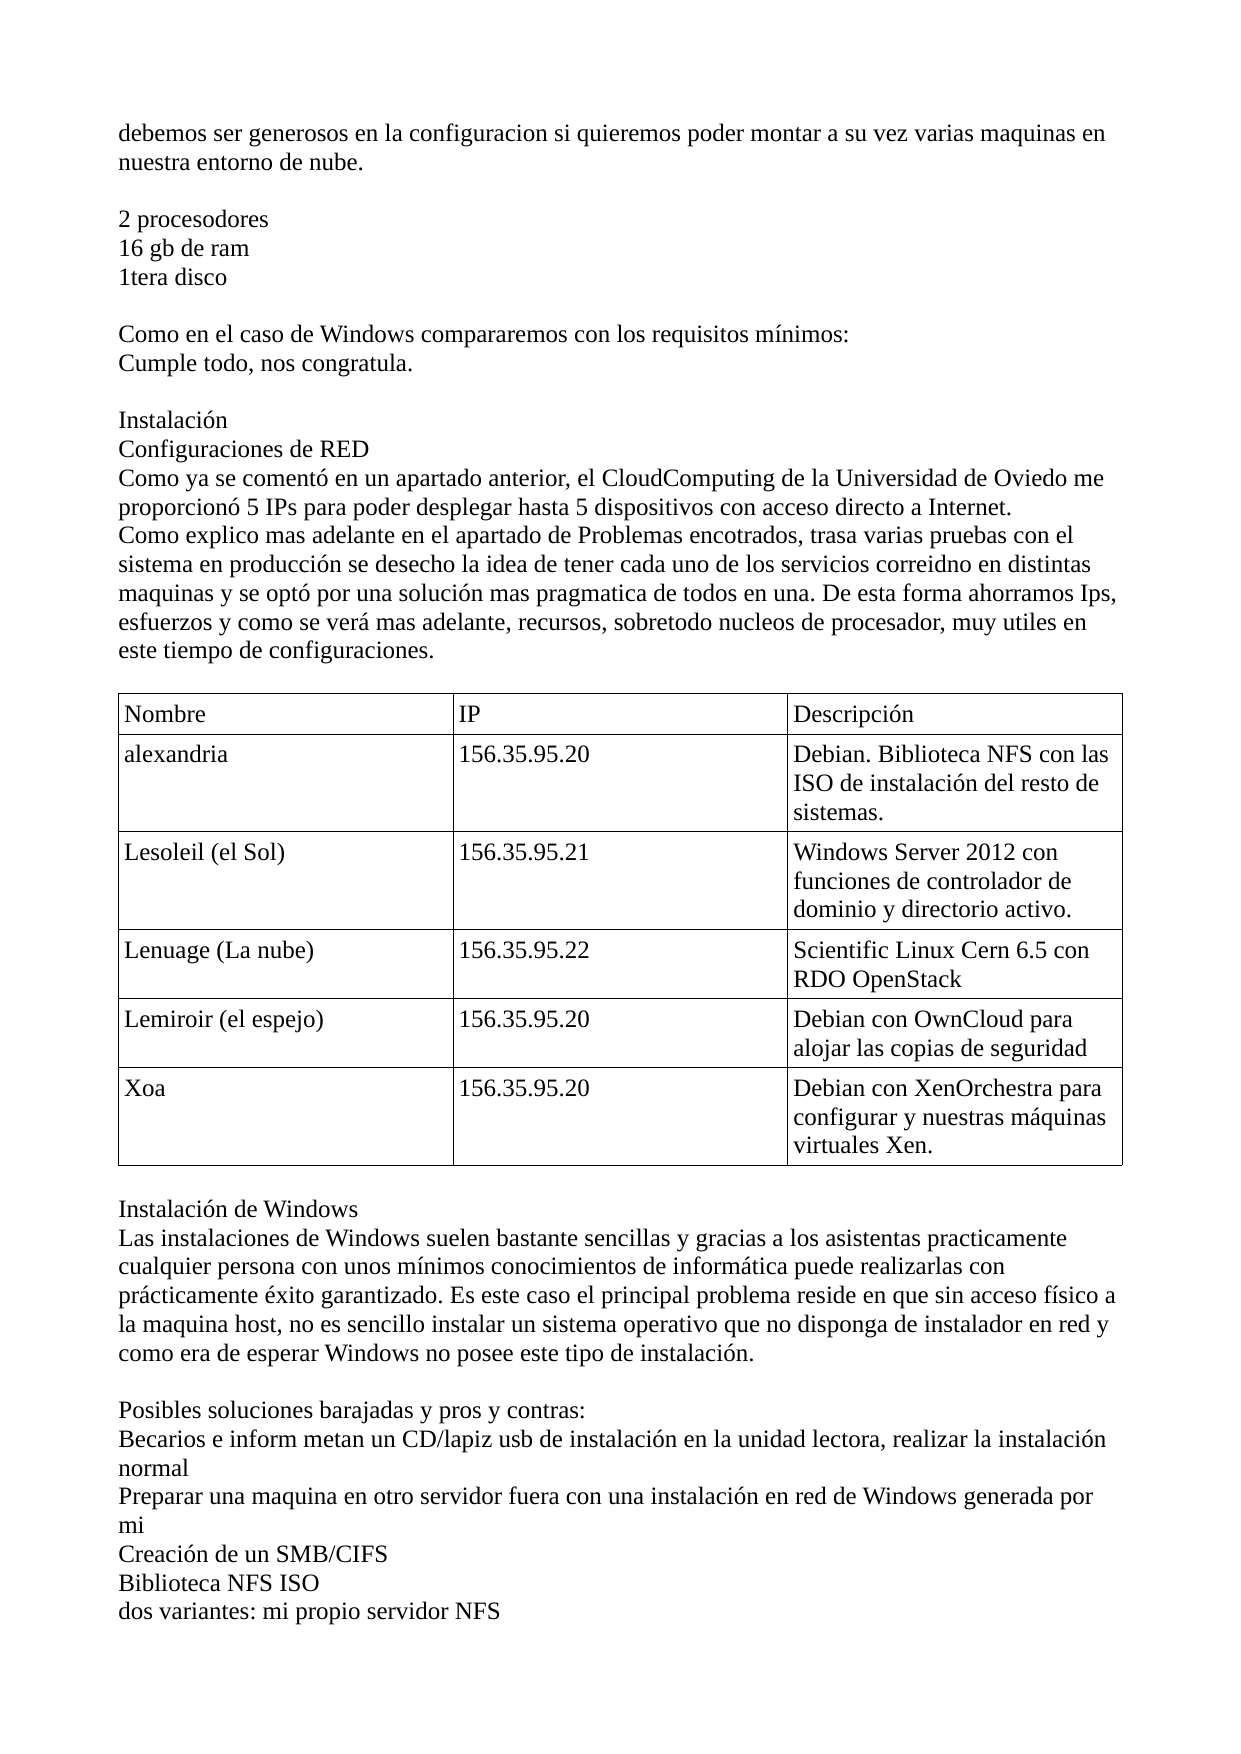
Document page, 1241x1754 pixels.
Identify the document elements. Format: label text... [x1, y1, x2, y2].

text dos variantes: mi propio servidor NFS [118, 1596, 1122, 1625]
table_cell Windows Server 2012 con funciones de controlador de dominio y directorio activo. [788, 832, 1122, 929]
text debemos ser generosos en la configuracion si quieremos poder montar a su vez varias maquinas en nuestra entorno de nube. [118, 118, 1122, 176]
text Posibles soluciones barajadas y pros y contras: [118, 1395, 1122, 1424]
text Biblioteca NFS ISO [118, 1568, 1122, 1596]
table_cell Xoa [119, 1068, 453, 1165]
text Como en el caso de Windows compararemos con los requisitos mínimos: [118, 319, 1122, 348]
table_cell Lesoleil (el Sol) [119, 832, 453, 929]
table_cell Debian con XenOrchestra para configurar y nuestras máquinas virtuales Xen. [788, 1068, 1122, 1165]
text 16 gb de ram [118, 233, 1122, 262]
table_header IP [454, 694, 787, 733]
table_cell Debian con OwnCloud para alojar las copias de seguridad [788, 999, 1122, 1067]
table_cell alexandria [119, 735, 453, 831]
table_header Descripción [788, 694, 1122, 733]
table_cell 156.35.95.21 [454, 832, 787, 929]
table_header Nombre [119, 694, 453, 733]
table_cell Lenuage (La nube) [119, 930, 453, 998]
text Creación de un SMB/CIFS [118, 1539, 1122, 1568]
text Instalación de Windows [118, 1194, 1122, 1223]
table_cell Lemiroir (el espejo) [119, 999, 453, 1067]
text 1tera disco [118, 262, 1122, 291]
table_cell 156.35.95.20 [454, 999, 787, 1067]
text Instalación [118, 406, 1122, 434]
text Cumple todo, nos congratula. [118, 348, 1122, 377]
text Las instalaciones de Windows suelen bastante sencillas y gracias a los asistentas practicamente cualquier persona con unos mínimos conocimientos de informática puede realizarlas con prácticamente éxito garantizado. Es este caso el principal problema reside en que sin acceso físico a la maquina host, no es sencillo instalar un sistema operativo que no disponga de instalador en red y como era de esperar Windows no posee este tipo de instalación. [118, 1223, 1122, 1366]
text Como ya se comentó en un apartado anterior, el CloudComputing de la Universidad de Oviedo me proporcionó 5 IPs para poder desplegar hasta 5 dispositivos con acceso directo a Internet. [118, 463, 1122, 521]
text Preparar una maquina en otro servidor fuera con una instalación en red de Windows generada por mi [118, 1481, 1122, 1539]
table_cell 156.35.95.22 [454, 930, 787, 998]
text Como explico mas adelante en el apartado de Problemas encotrados, trasa varias pruebas con el sistema en producción se desecho la idea de tener cada uno de los servicios correidno en distintas maquinas y se optó por una solución mas pragmatica de todos en una. De esta forma ahorramos Ips, esfuerzos y como se verá mas adelante, recursos, sobretodo nucleos de procesador, muy utiles en este tiempo de configuraciones. [118, 521, 1122, 664]
table_cell 156.35.95.20 [454, 735, 787, 831]
text Configuraciones de RED [118, 434, 1122, 463]
table_cell Debian. Biblioteca NFS con las ISO de instalación del resto de sistemas. [788, 735, 1122, 831]
text Becarios e inform metan un CD/lapiz usb de instalación en la unidad lectora, realizar la instalación normal [118, 1424, 1122, 1481]
text 2 procesodores [118, 204, 1122, 233]
table_cell Scientific Linux Cern 6.5 con RDO OpenStack [788, 930, 1122, 998]
table_cell 156.35.95.20 [454, 1068, 787, 1165]
